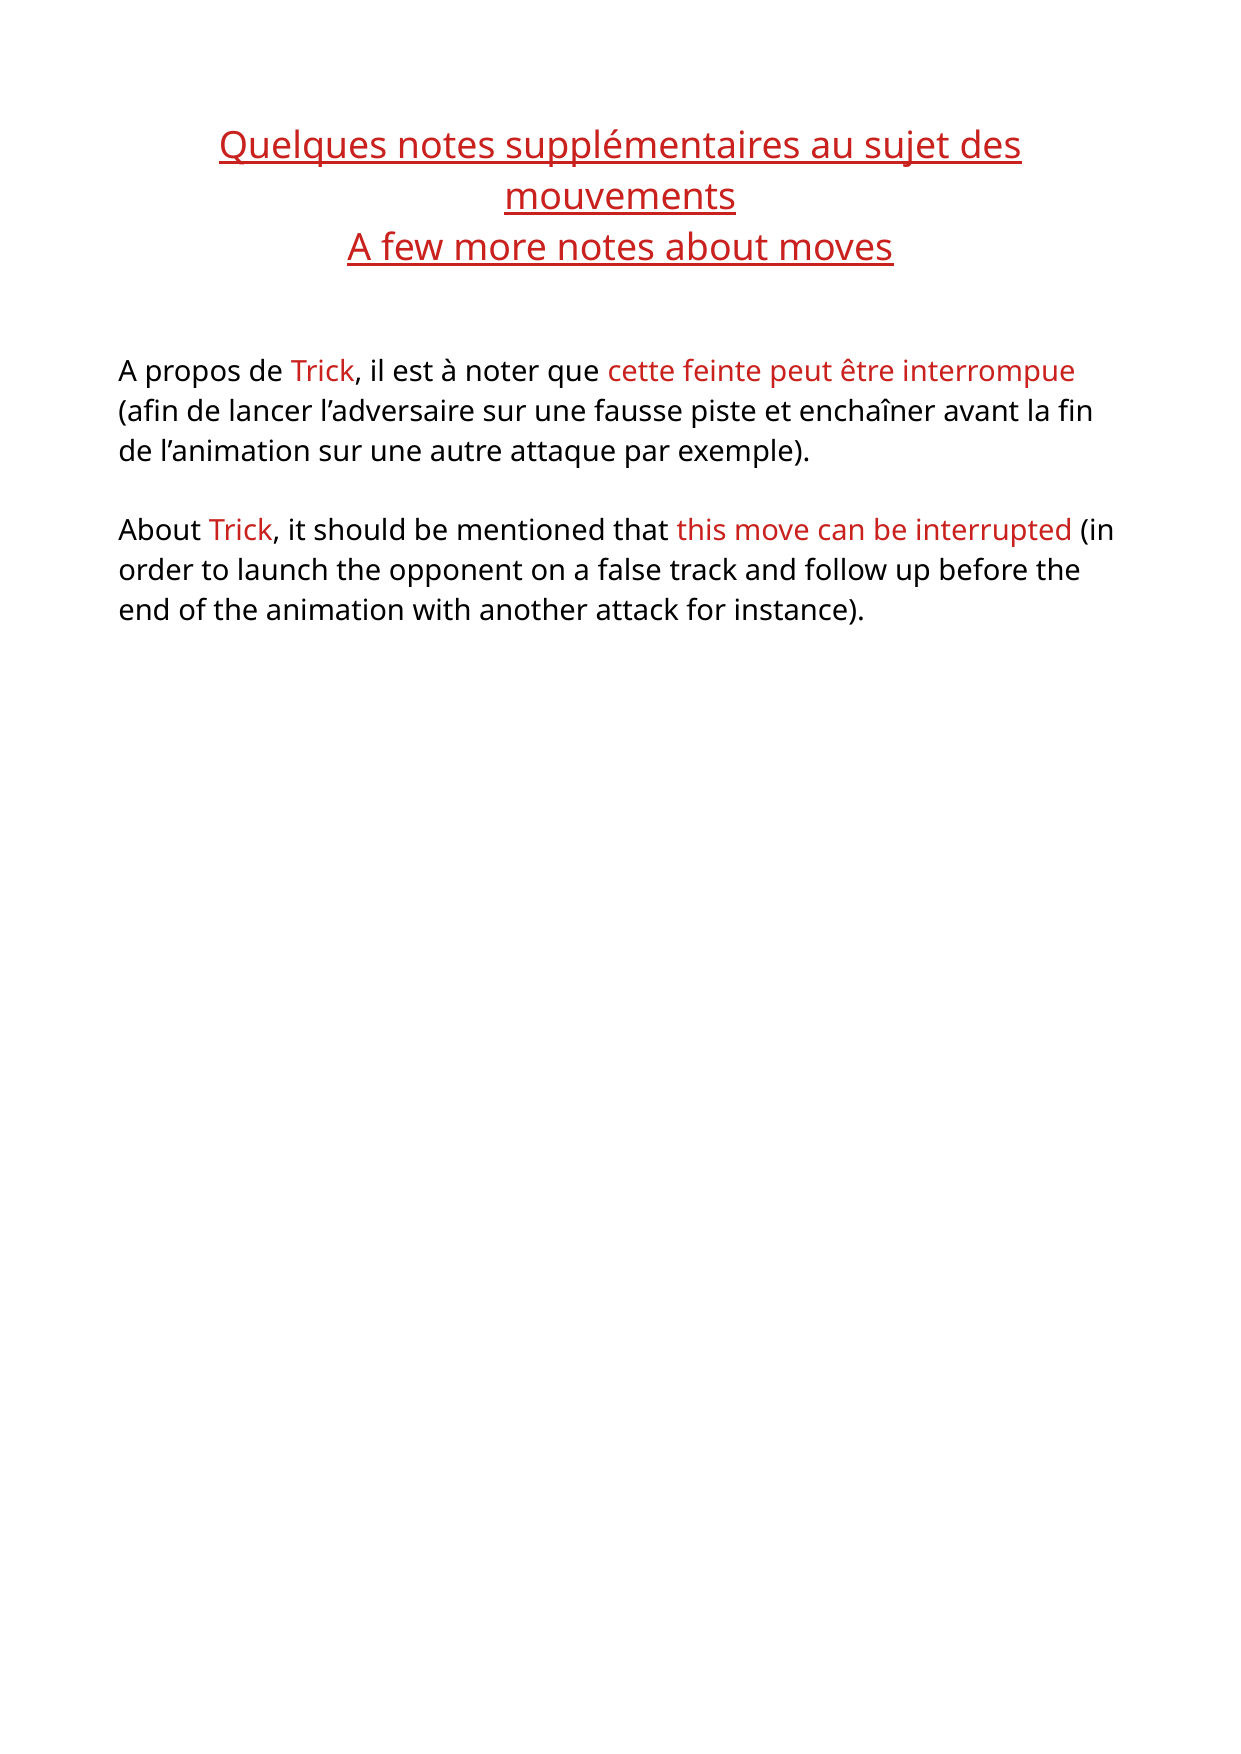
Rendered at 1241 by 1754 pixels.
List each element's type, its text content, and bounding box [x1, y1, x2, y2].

text About Trick, it should be mentioned that this move can be interrupted (in order to launch the opponent on a false track and follow up before the end of the animation with another attack for instance). [118, 509, 1122, 628]
text A propos de Trick, il est à noter que cette feinte peut être interrompue (afin de lancer l’adversaire sur une fausse piste et enchaîner avant la fin de l’animation sur une autre attaque par exemple). [118, 351, 1122, 470]
text Quelques notes supplémentaires au sujet des mouvements [118, 118, 1122, 220]
text A few more notes about moves [118, 220, 1122, 271]
